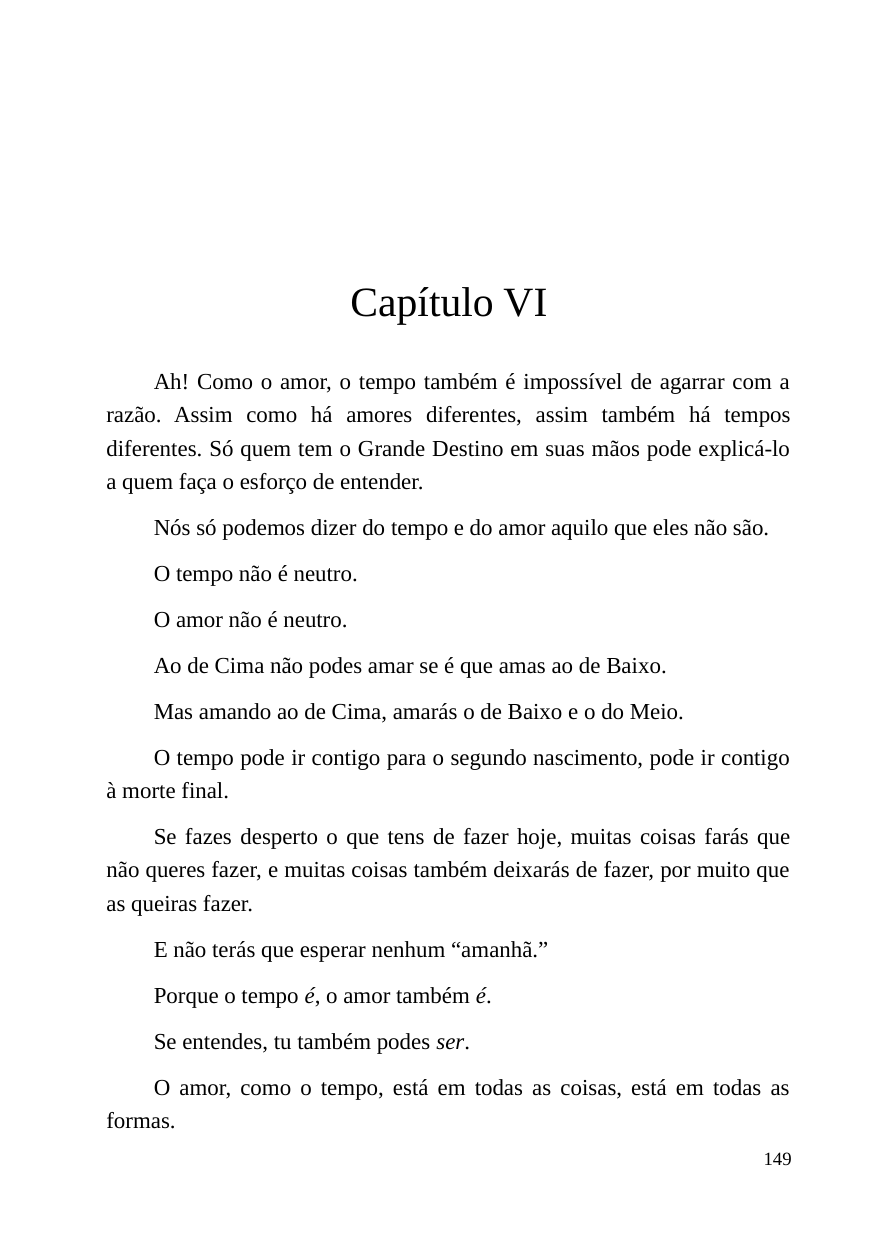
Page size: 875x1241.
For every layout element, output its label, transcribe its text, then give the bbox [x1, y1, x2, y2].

text Porque o tempo é, o amor também é. [106, 982, 791, 1008]
text Ah! Como o amor, o tempo também é impossível de agarrar com a razão. Assim como há amores diferentes, assim também há tempos diferentes. Só quem tem o Grande Destino em suas mãos pode explicá-lo a quem faça o esforço de entender. [106, 368, 791, 494]
text O amor, como o tempo, está em todas as coisas, está em todas as formas. [106, 1074, 791, 1133]
text Nós só podemos dizer do tempo e do amor aquilo que eles não são. [106, 514, 791, 540]
text O tempo pode ir contigo para o segundo nascimento, pode ir contigo à morte final. [106, 744, 791, 803]
text E não terás que esperar nenhum “amanhã.” [106, 936, 791, 962]
text Ao de Cima não podes amar se é que amas ao de Baixo. [106, 652, 791, 678]
text Se entendes, tu também podes ser. [106, 1028, 791, 1054]
text O amor não é neutro. [106, 606, 791, 632]
text O tempo não é neutro. [106, 560, 791, 586]
text Mas amando ao de Cima, amarás o de Baixo e o do Meio. [106, 698, 791, 724]
subtitle Capítulo VI [106, 277, 791, 325]
text Se fazes desperto o que tens de fazer hoje, muitas coisas farás que não queres fazer, e muitas coisas também deixarás de fazer, por muito que as queiras fazer. [106, 823, 791, 916]
